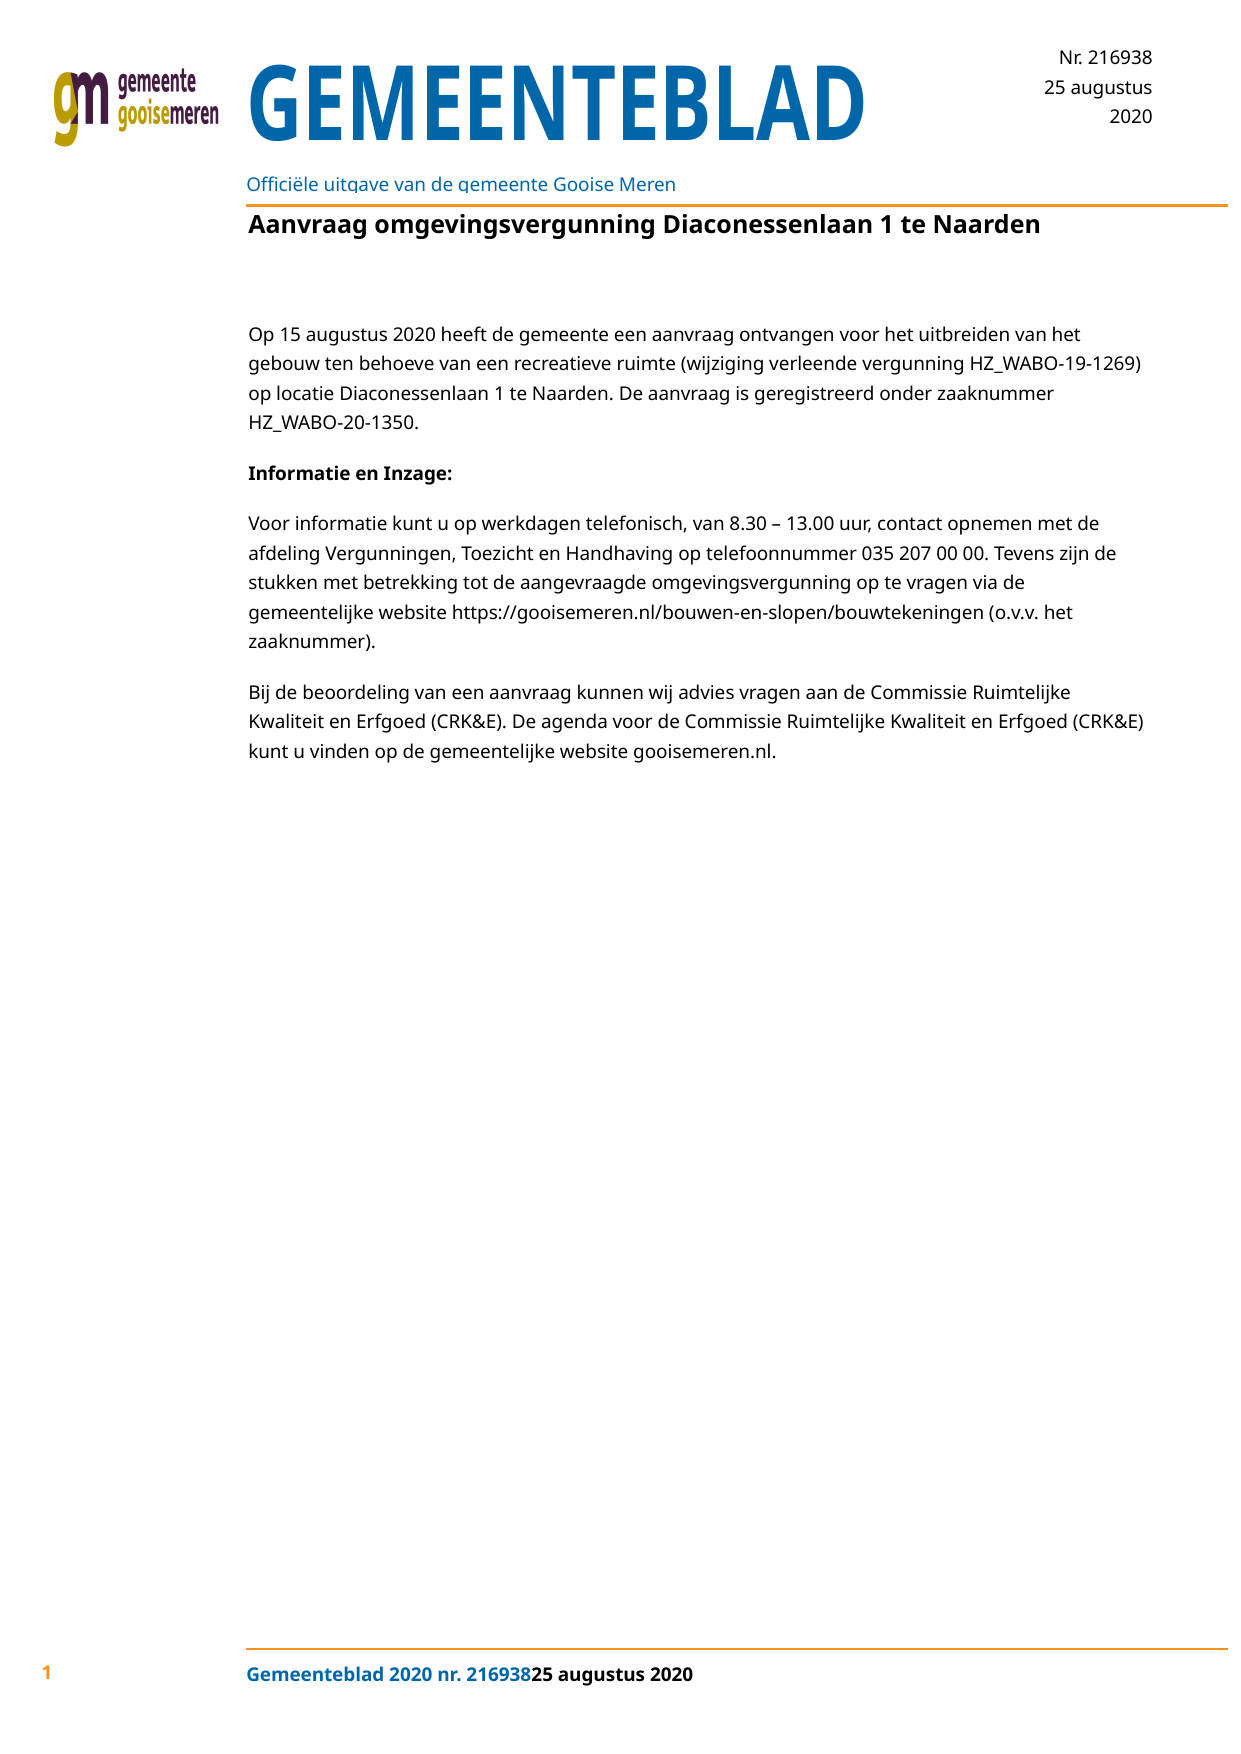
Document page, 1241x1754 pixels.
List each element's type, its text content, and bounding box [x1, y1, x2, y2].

text Op 15 augustus 2020 heeft de gemeente een aanvraag ontvangen voor het uitbreiden van het gebouw ten behoeve van een recreatieve ruimte (wijziging verleende vergunning HZ_WABO-19-1269) op locatie Diaconessenlaan 1 te Naarden. De aanvraag is geregistreerd onder zaaknummer HZ_WABO-20-1350. [248, 321, 1152, 435]
text Aanvraag omgevingsvergunning Diaconessenlaan 1 te Naarden [248, 207, 1152, 241]
text Voor informatie kunt u op werkdagen telefonisch, van 8.30 – 13.00 uur, contact opnemen met de afdeling Vergunningen, Toezicht en Handhaving op telefoonnummer 035 207 00 00. Tevens zijn de stukken met betrekking tot de aangevraagde omgevingsvergunning op te vragen via de gemeentelijke website https://gooisemeren.nl/bouwen-en-slopen/bouwtekeningen (o.v.v. het zaaknummer). [248, 510, 1152, 654]
picture [41, 47, 231, 172]
text Bij de beoordeling van een aanvraag kunnen wij advies vragen aan de Commissie Ruimtelijke Kwaliteit en Erfgoed (CRK&E). De agenda voor de Commissie Ruimtelijke Kwaliteit en Erfgoed (CRK&E) kunt u vinden op de gemeentelijke website gooisemeren.nl. [248, 679, 1152, 764]
text Informatie en Inzage: [248, 460, 1152, 486]
